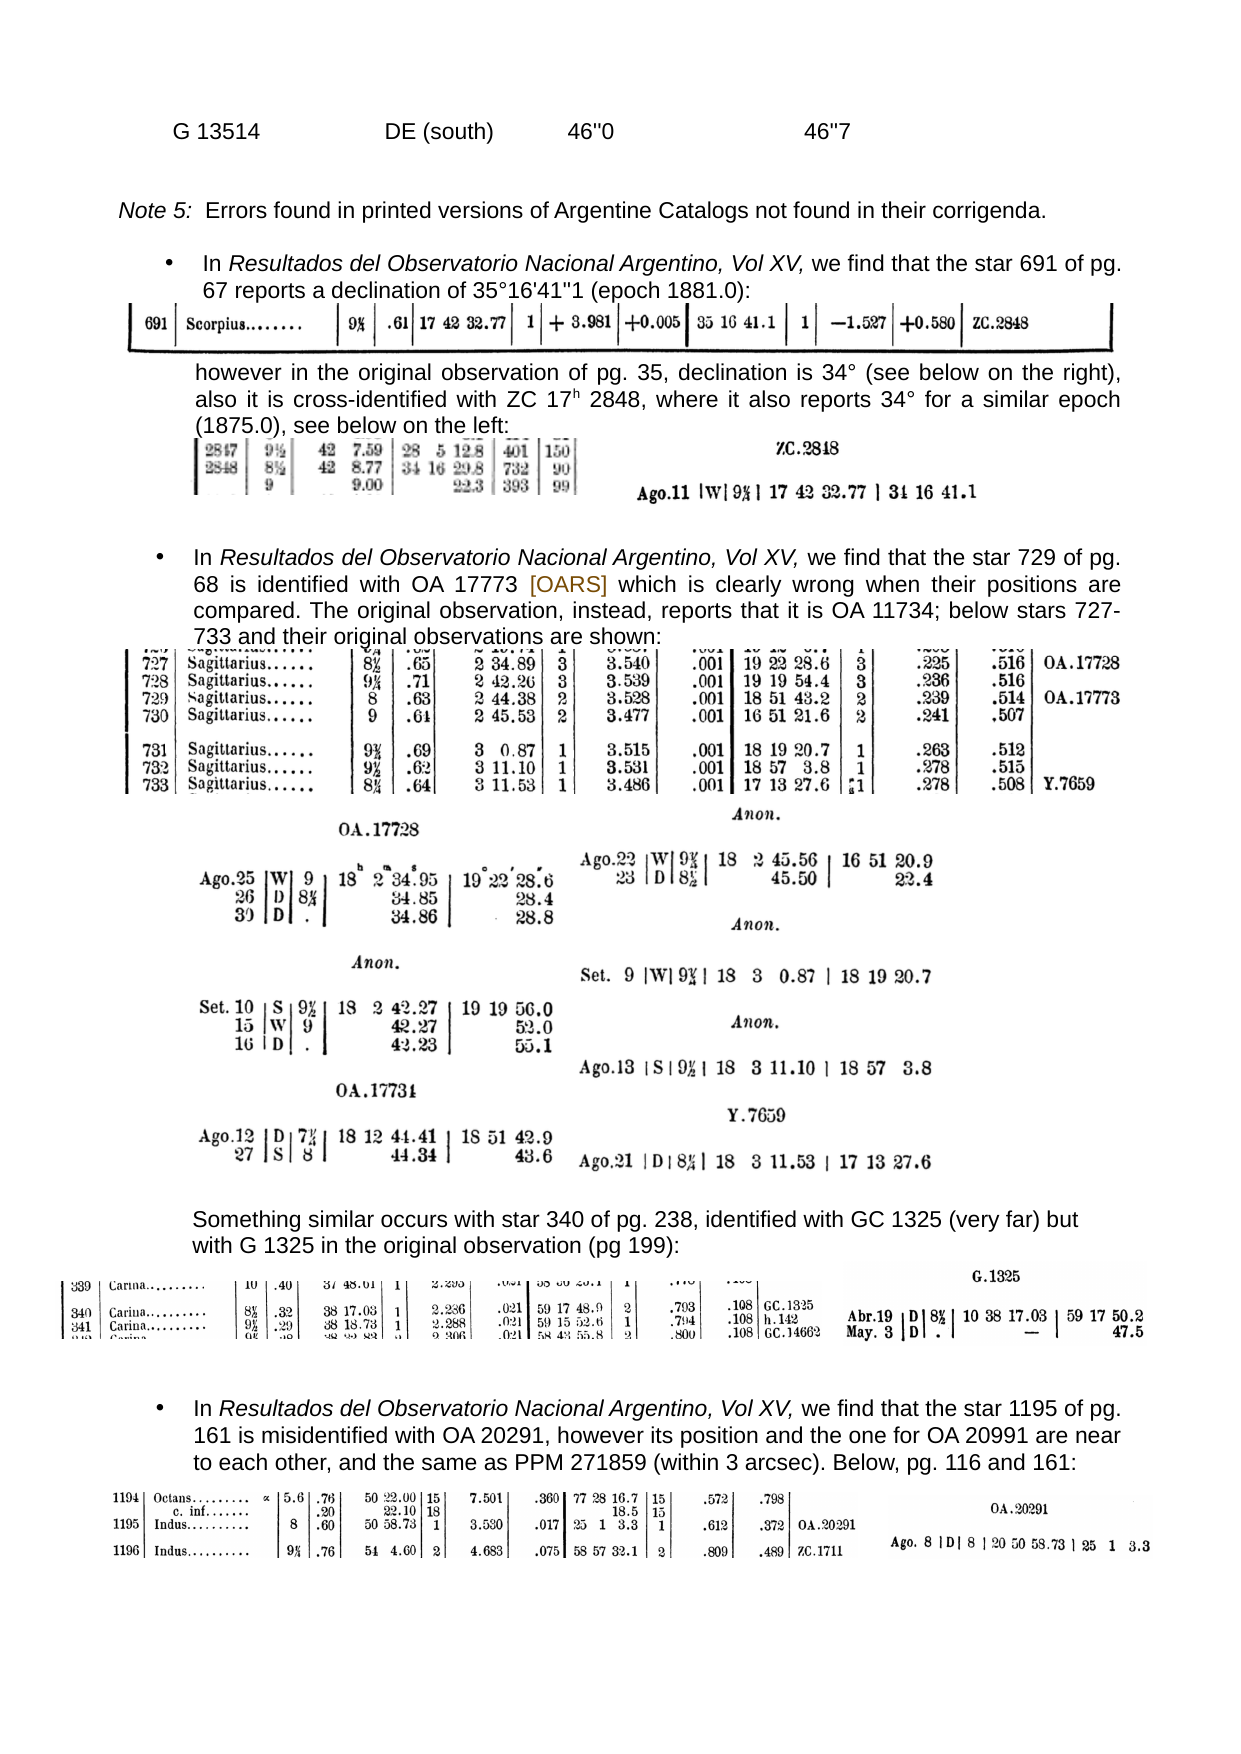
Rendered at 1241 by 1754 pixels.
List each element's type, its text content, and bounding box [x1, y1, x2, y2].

picture [165, 438, 617, 495]
text Note 5: Errors found in printed versions of Argentine Catalogs not found in their corrigenda. [118, 197, 1122, 223]
picture [843, 1261, 1147, 1346]
picture [194, 809, 556, 1180]
table_cell 46''7 [804, 118, 1028, 144]
table_cell DE (south) [384, 118, 567, 144]
text …... [118, 794, 1122, 1206]
list In Resultados del Observatorio Nacional Argentino, Vol XV, we find that the star 691 of pg. 67 reports a declination of 35°16'41''1 (epoch 1881.0): [165, 250, 1122, 303]
picture [633, 436, 981, 512]
picture [110, 1492, 859, 1558]
picture [54, 1281, 822, 1339]
table_cell 46''0 [567, 118, 804, 144]
list In Resultados del Observatorio Nacional Argentino, Vol XV, we find that the star 729 of pg. 68 is identified with OA 17773 [OARS] which is clearly wrong when their positions are compared. The original observation, instead, reports that it is OA 11734; below stars 727-733 and their original observations are shown: [156, 544, 1122, 649]
table_cell G 13514 [172, 118, 384, 144]
text with G 1325 in the original observation (pg 199): [118, 1232, 1122, 1259]
picture [118, 303, 1123, 360]
list In Resultados del Observatorio Nacional Argentino, Vol XV, we find that the star 1195 of pg. 161 is misidentified with OA 20291, however its position and the one for OA 20991 are near to each other, and the same as PPM 271859 (within 3 arcsec). Below, pg. 116 and 161: [156, 1395, 1122, 1475]
text however in the original observation of pg. 35, declination is 34° (see below on the right), also it is cross-identified with ZC 17h 2848, where it also reports 34° for a similar epoch (1875.0), see below on the left: [195, 360, 1122, 438]
text Something similar occurs with star 340 of pg. 238, identified with GC 1325 (very far) but [118, 1206, 1122, 1232]
picture [118, 649, 1123, 794]
picture [888, 1495, 1154, 1559]
picture [576, 806, 936, 1175]
